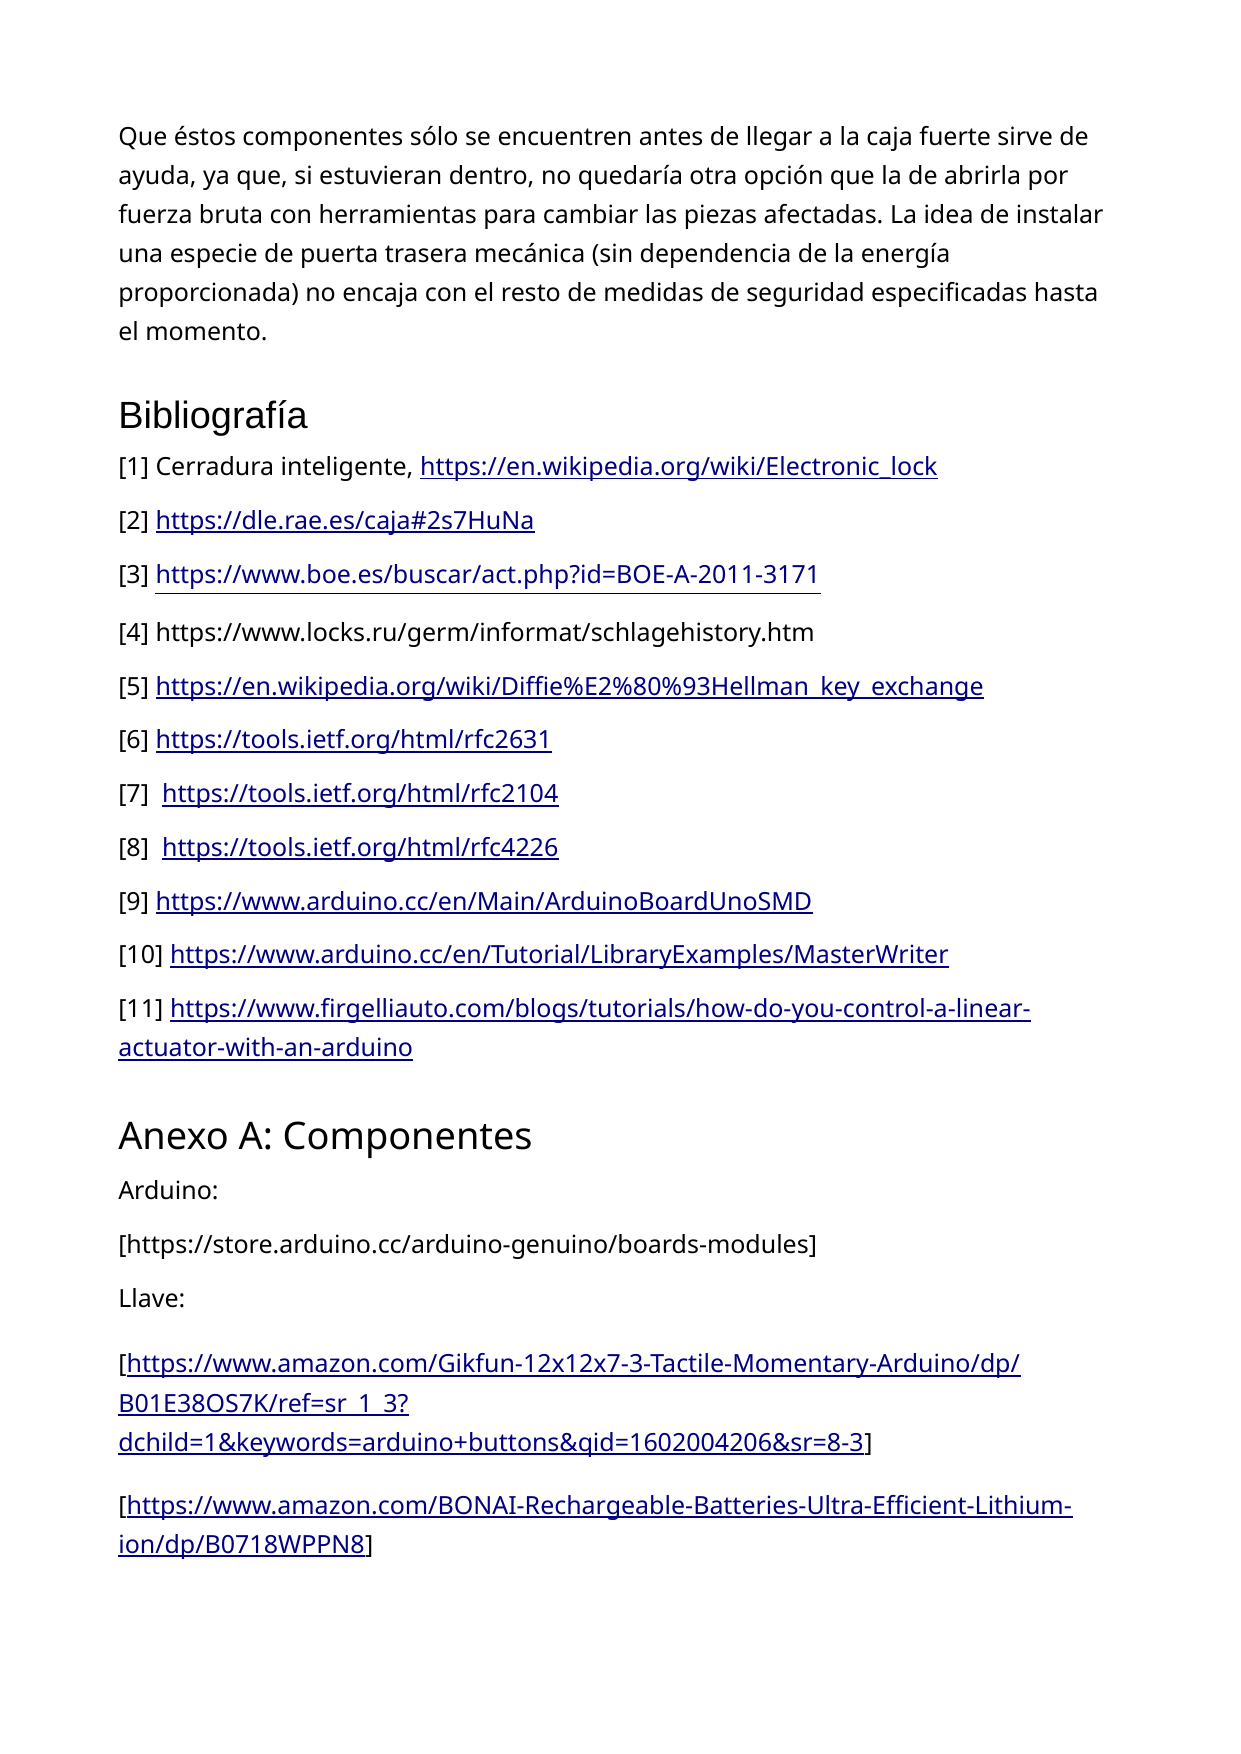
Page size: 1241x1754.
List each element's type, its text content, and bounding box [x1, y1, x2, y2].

text Que éstos componentes sólo se encuentren antes de llegar a la caja fuerte sirve de ayuda, ya que, si estuvieran dentro, no quedaría otra opción que la de abrirla por fuerza bruta con herramientas para cambiar las piezas afectadas. La idea de instalar una especie de puerta trasera mecánica (sin dependencia de la energía proporcionada) no encaja con el resto de medidas de seguridad especificadas hasta el momento. [118, 118, 1122, 348]
text [https://www.amazon.com/BONAI-Rechargeable-Batteries-Ultra-Efficient-Lithium-ion/dp/B0718WPPN8] [118, 1487, 1122, 1561]
text [9] https://www.arduino.cc/en/Main/ArduinoBoardUnoSMD [118, 883, 1122, 917]
text [10] https://www.arduino.cc/en/Tutorial/LibraryExamples/MasterWriter [118, 937, 1122, 971]
text Arduino: [118, 1173, 1122, 1207]
text [7] https://tools.ietf.org/html/rfc2104 [118, 776, 1122, 810]
text [1] Cerradura inteligente, https://en.wikipedia.org/wiki/Electronic_lock [118, 449, 1122, 483]
text [3] https://www.boe.es/buscar/act.php?id=BOE-A-2011-3171 [118, 556, 1122, 594]
text [5] https://en.wikipedia.org/wiki/Diffie%E2%80%93Hellman_key_exchange [118, 668, 1122, 702]
subtitle Anexo A: Componentes [118, 1109, 1122, 1160]
text [8] https://tools.ietf.org/html/rfc4226 [118, 829, 1122, 864]
subtitle Bibliografía [118, 393, 1122, 436]
text Llave: [118, 1280, 1122, 1314]
text [2] https://dle.rae.es/caja#2s7HuNa [118, 503, 1122, 537]
text [https://www.amazon.com/Gikfun-12x12x7-3-Tactile-Momentary-Arduino/dp/B01E38OS7K/ref=sr_1_3?dchild=1&keywords=arduino+buttons&qid=1602004206&sr=8-3] [118, 1346, 1122, 1458]
text [https://store.arduino.cc/arduino-genuino/boards-modules] [118, 1227, 1122, 1261]
text [11] https://www.firgelliauto.com/blogs/tutorials/how-do-you-control-a-linear-actuator-with-an-arduino [118, 991, 1122, 1064]
text [4] https://www.locks.ru/germ/informat/schlagehistory.htm [118, 614, 1122, 649]
text [6] https://tools.ietf.org/html/rfc2631 [118, 722, 1122, 756]
